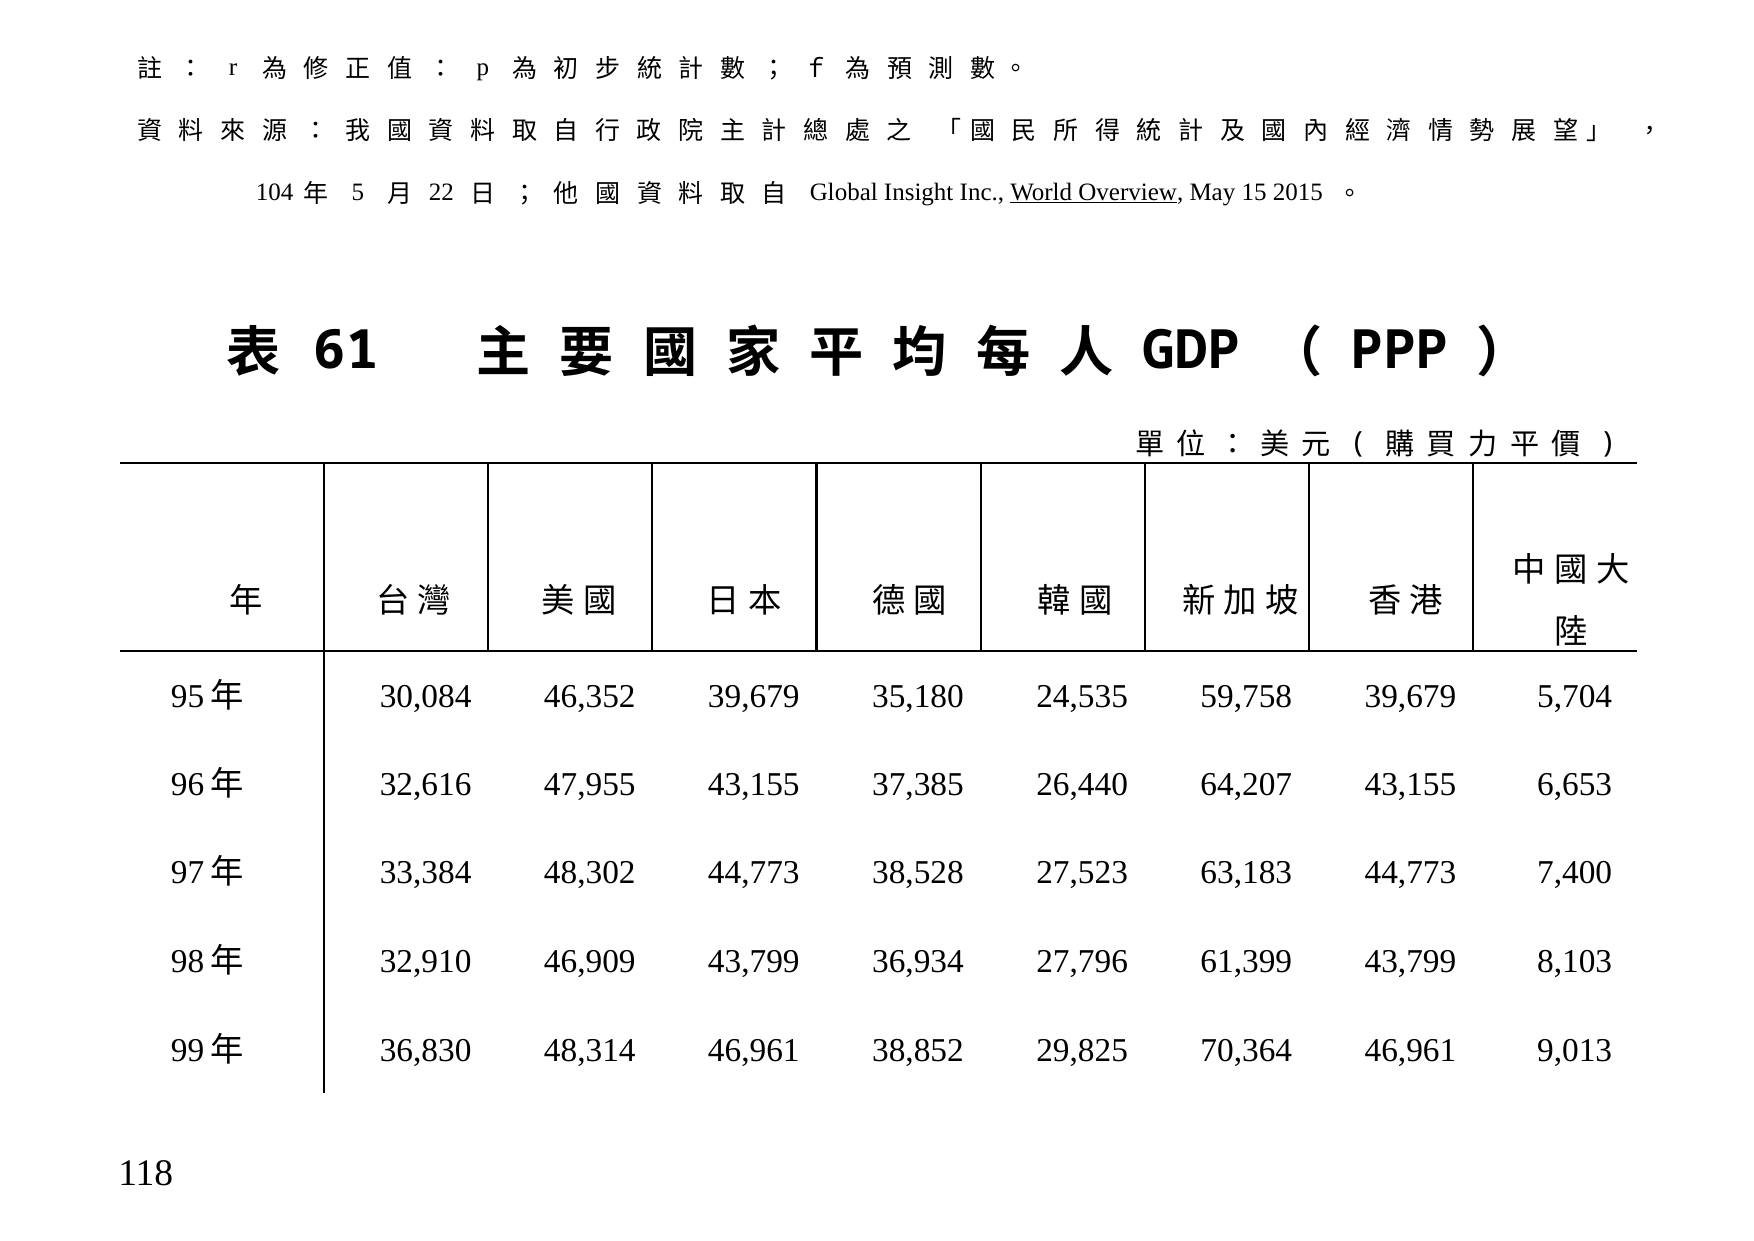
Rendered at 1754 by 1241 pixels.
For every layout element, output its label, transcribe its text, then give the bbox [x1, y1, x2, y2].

table_cell 46,909 [488, 916, 652, 1004]
table_cell 5,704 [1473, 652, 1637, 738]
table_cell 33,384 [325, 827, 488, 916]
table_cell 8,103 [1473, 916, 1637, 1004]
table_cell 35,180 [816, 652, 981, 738]
table_cell 47,955 [488, 739, 652, 827]
table_cell 39,679 [1309, 652, 1473, 738]
table_cell 39,679 [652, 652, 816, 738]
text 註：r為修正值：p為初步統計數；ｆ為預測數。 [128, 25, 1628, 87]
table_cell 43,799 [652, 916, 816, 1004]
table_cell 36,830 [325, 1004, 488, 1093]
table_cell 43,155 [652, 739, 816, 827]
table_header 德國 [818, 464, 980, 650]
text 單位：美元(購買力平價) [128, 400, 1628, 462]
table_header 香港 [1310, 464, 1472, 650]
table_header 韓國 [982, 464, 1144, 650]
table_header 新加坡 [1146, 464, 1308, 650]
table_cell 97年 [120, 827, 323, 916]
table_cell 7,400 [1473, 827, 1637, 916]
table_cell 32,616 [325, 739, 488, 827]
table_cell 99年 [120, 1004, 323, 1093]
table_cell 96年 [120, 739, 323, 827]
table_cell 30,084 [325, 652, 488, 738]
table_cell 38,528 [816, 827, 981, 916]
subtitle 表61 主要國家平均每人GDP（PPP） [128, 275, 1628, 400]
table_cell 24,535 [981, 652, 1145, 738]
table_cell 43,799 [1309, 916, 1473, 1004]
table_header 中國大陸 [1474, 464, 1637, 650]
table_cell 27,523 [981, 827, 1145, 916]
table_cell 63,183 [1145, 827, 1309, 916]
table_cell 44,773 [1309, 827, 1473, 916]
table_cell 6,653 [1473, 739, 1637, 827]
table_cell 36,934 [816, 916, 981, 1004]
table_cell 95年 [120, 652, 323, 738]
table_cell 29,825 [981, 1004, 1145, 1093]
table_cell 64,207 [1145, 739, 1309, 827]
table_cell 38,852 [816, 1004, 981, 1093]
table_header 美國 [489, 464, 651, 650]
table_cell 46,961 [1309, 1004, 1473, 1093]
table_header 年 [120, 464, 323, 650]
table_cell 61,399 [1145, 916, 1309, 1004]
table_cell 98年 [120, 916, 323, 1004]
table_cell 27,796 [981, 916, 1145, 1004]
table_cell 9,013 [1473, 1004, 1637, 1093]
table_cell 44,773 [652, 827, 816, 916]
table_header 日本 [653, 464, 815, 650]
table_cell 26,440 [981, 739, 1145, 827]
table_cell 46,961 [652, 1004, 816, 1093]
text 資料來源：我國資料取自行政院主計總處之「國民所得統計及國內經濟情勢展望」，104年5月22日；他國資料取自Global Insight Inc., World Overview, May 15 2015。 [128, 87, 1628, 212]
table_cell 48,314 [488, 1004, 652, 1093]
table_cell 48,302 [488, 827, 652, 916]
table_cell 46,352 [488, 652, 652, 738]
table_cell 59,758 [1145, 652, 1309, 738]
table_cell 32,910 [325, 916, 488, 1004]
table_cell 70,364 [1145, 1004, 1309, 1093]
table_cell 37,385 [816, 739, 981, 827]
table_cell 43,155 [1309, 739, 1473, 827]
table_header 台灣 [325, 464, 487, 650]
